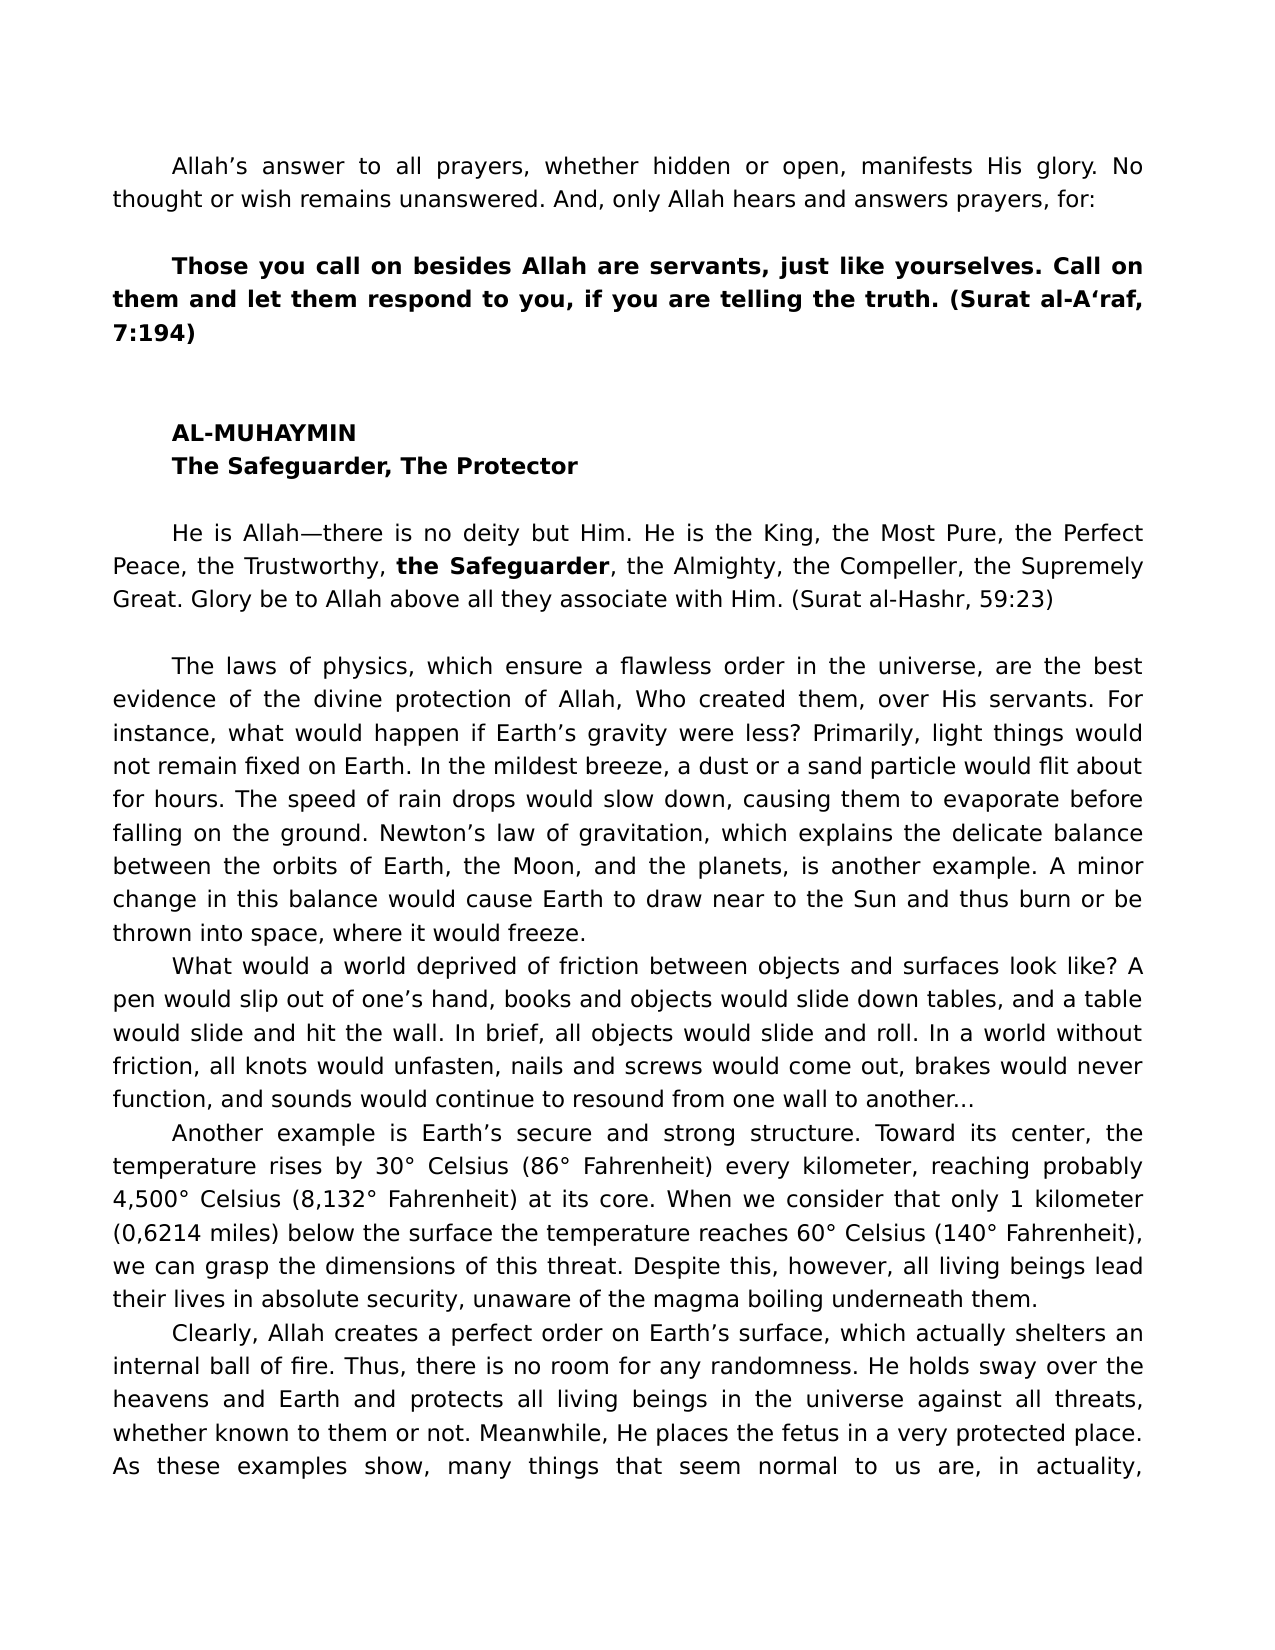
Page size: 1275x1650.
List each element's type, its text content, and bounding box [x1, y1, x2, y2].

text What would a world deprived of friction between objects and surfaces look like? A pen would slip out of one’s hand, books and objects would slide down tables, and a table would slide and hit the wall. In brief, all objects would slide and roll. In a world without friction, all knots would unfasten, nails and screws would come out, brakes would never function, and sounds would continue to resound from one wall to another... [112, 948, 1145, 1114]
text Clearly, Allah creates a perfect order on Earth’s surface, which actually shelters an internal ball of fire. Thus, there is no room for any randomness. He holds sway over the heavens and Earth and protects all living beings in the universe against all threats, whether known to them or not. Meanwhile, He places the fetus in a very protected place. As these examples show, many things that seem normal to us are, in actuality, [112, 1314, 1145, 1481]
text The laws of physics, which ensure a flawless order in the universe, are the best evidence of the divine protection of Allah, Who created them, over His servants. For instance, what would happen if Earth’s gravity were less? Primarily, light things would not remain fixed on Earth. In the mildest breeze, a dust or a sand particle would flit about for hours. The speed of rain drops would slow down, causing them to evaporate before falling on the ground. Newton’s law of gravitation, which explains the delicate balance between the orbits of Earth, the Moon, and the planets, is another example. A minor change in this balance would cause Earth to draw near to the Sun and thus burn or be thrown into space, where it would freeze. [112, 648, 1145, 948]
text He is Allah—there is no deity but Him. He is the King, the Most Pure, the Perfect Peace, the Trustworthy, the Safeguarder, the Almighty, the Compeller, the Supremely Great. Glory be to Allah above all they associate with Him. (Surat al-Hashr, 59:23) [112, 514, 1145, 614]
text The Safeguarder, The Protector [112, 448, 1145, 481]
text Allah’s answer to all prayers, whether hidden or open, manifests His glory. No thought or wish remains unanswered. And, only Allah hears and answers prayers, for: [112, 148, 1145, 214]
text AL-MUHAYMIN [112, 414, 1145, 448]
text Another example is Earth’s secure and strong structure. Toward its center, the temperature rises by 30° Celsius (86° Fahrenheit) every kilometer, reaching probably 4,500° Celsius (8,132° Fahrenheit) at its core. When we consider that only 1 kilometer (0,6214 miles) below the surface the temperature reaches 60° Celsius (140° Fahrenheit), we can grasp the dimensions of this threat. Despite this, however, all living beings lead their lives in absolute security, unaware of the magma boiling underneath them. [112, 1114, 1145, 1314]
text Those you call on besides Allah are servants, just like yourselves. Call on them and let them respond to you, if you are telling the truth. (Surat al-A‘raf, 7:194) [112, 248, 1145, 348]
